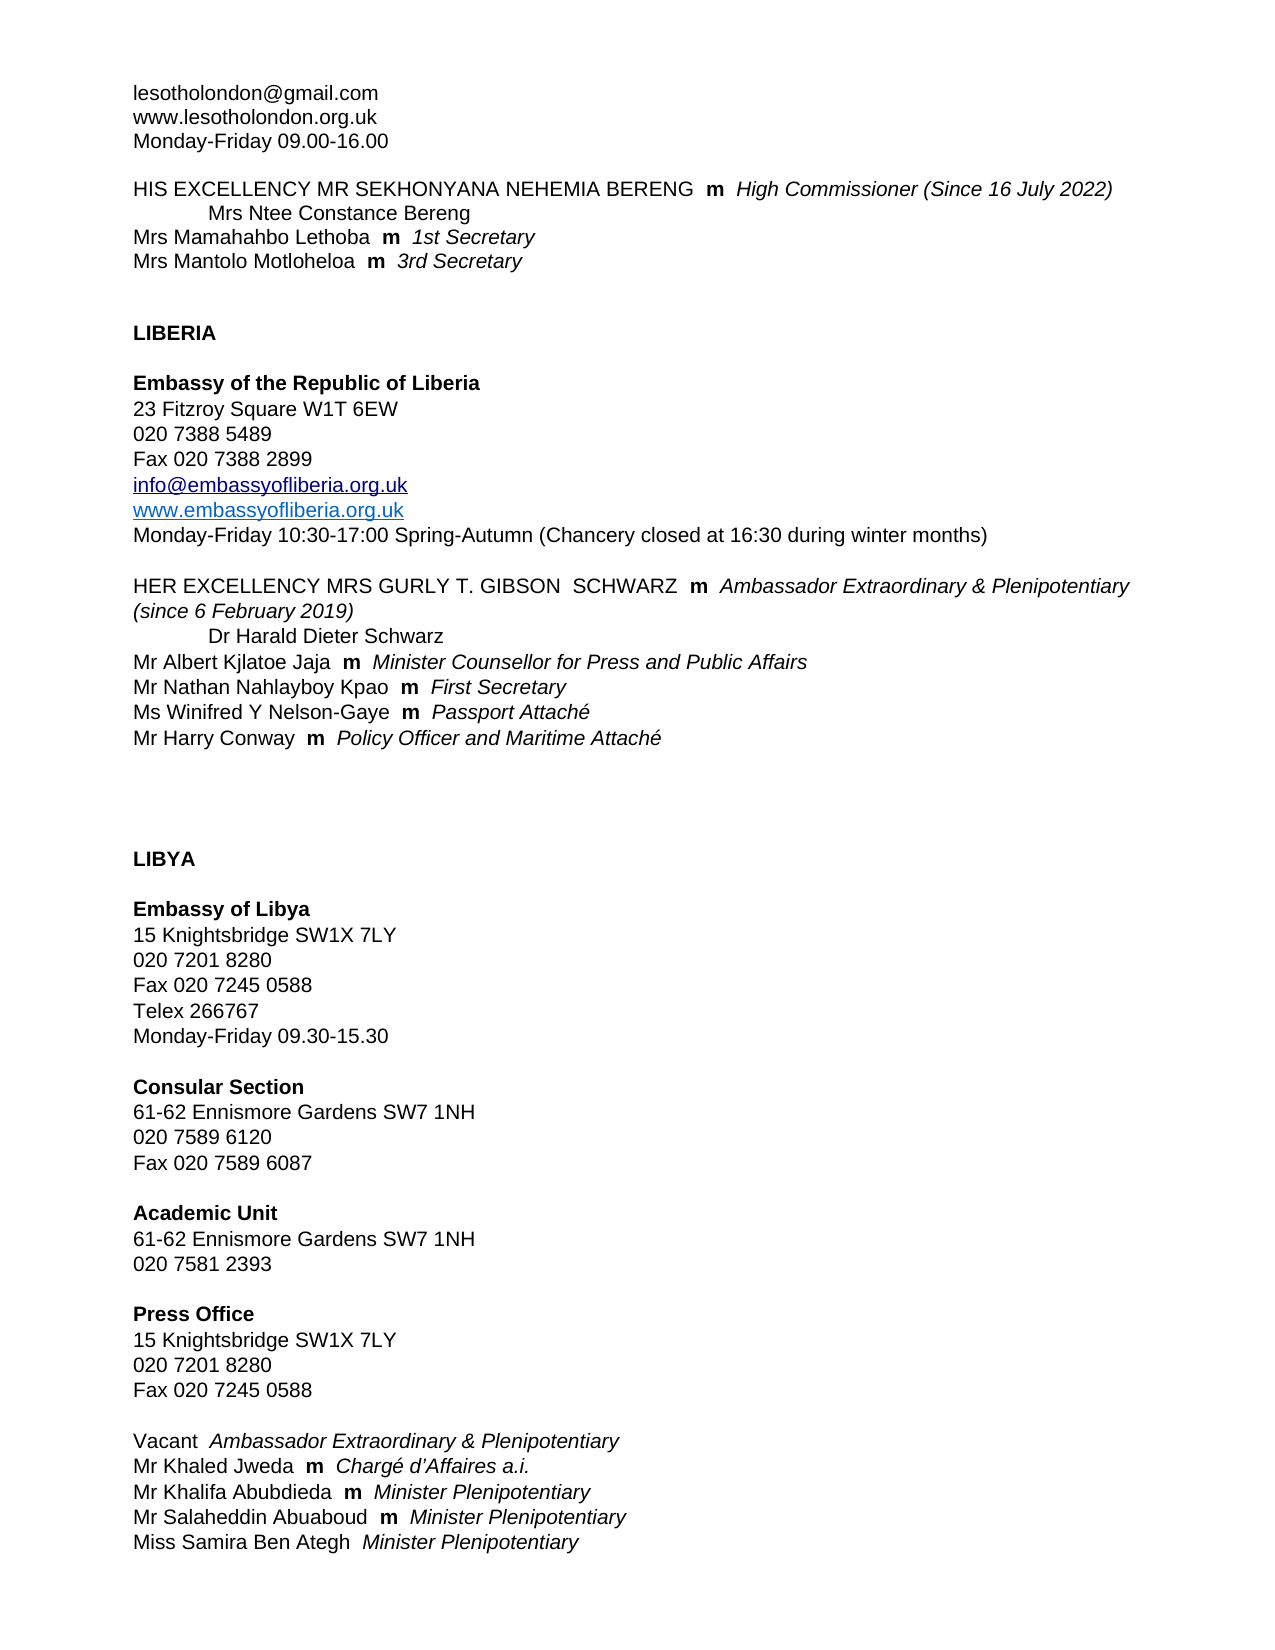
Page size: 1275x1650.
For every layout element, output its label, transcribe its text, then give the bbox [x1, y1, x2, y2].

text HIS EXCELLENCY MR SEKHONYANA NEHEMIA BERENG m High Commissioner (Since 16 July 2022) [133, 177, 1181, 201]
text Fax 020 7245 0588 [133, 1378, 1181, 1402]
text Mrs Mamahahbo Lethoba m 1st Secretary [133, 225, 1181, 249]
text Mr Khaled Jweda m Chargé d’Affaires a.i. [133, 1454, 1181, 1478]
text 020 7201 8280 [133, 1353, 1181, 1377]
text Vacant Ambassador Extraordinary & Plenipotentiary [133, 1429, 1181, 1453]
text Embassy of the Republic of Liberia [133, 371, 1181, 395]
text Mr Nathan Nahlayboy Kpao m First Secretary [133, 675, 1181, 699]
text 15 Knightsbridge SW1X 7LY [133, 1328, 1181, 1352]
text 020 7581 2393 [133, 1252, 1181, 1276]
text 020 7589 6120 [133, 1125, 1181, 1149]
text www.embassyofliberia.org.uk [133, 498, 1181, 522]
text Press Office [133, 1302, 1181, 1326]
text HER EXCELLENCY MRS GURLY T. GIBSON SCHWARZ m Ambassador Extraordinary & Plenipotentiary (since 6 February 2019) [133, 574, 1181, 623]
text LIBERIA [133, 321, 1181, 344]
text www.lesotholondon.org.uk [133, 105, 1181, 129]
text Dr Harald Dieter Schwarz [133, 624, 1181, 648]
text 23 Fitzroy Square W1T 6EW [133, 396, 1181, 420]
text 61-62 Ennismore Gardens SW7 1NH [133, 1100, 1181, 1124]
text Miss Samira Ben Ategh Minister Plenipotentiary [133, 1530, 1181, 1554]
text Consular Section [133, 1074, 1181, 1098]
text Fax 020 7245 0588 [133, 973, 1181, 997]
text Monday-Friday 09.30-15.30 [133, 1024, 1181, 1048]
text lesotholondon@gmail.com [133, 81, 1181, 105]
text Ms Winifred Y Nelson-Gaye m Passport Attaché [133, 700, 1181, 724]
text Academic Unit [133, 1201, 1181, 1225]
text Mrs Ntee Constance Bereng [133, 201, 1181, 225]
text Mr Harry Conway m Policy Officer and Maritime Attaché [133, 726, 1181, 749]
text 61-62 Ennismore Gardens SW7 1NH [133, 1226, 1181, 1250]
text 15 Knightsbridge SW1X 7LY [133, 923, 1181, 947]
text Mr Khalifa Abubdieda m Minister Plenipotentiary [133, 1479, 1181, 1503]
text Mr Albert Kjlatoe Jaja m Minister Counsellor for Press and Public Affairs [133, 649, 1181, 673]
text info@embassyofliberia.org.uk [133, 472, 1181, 496]
text Embassy of Libya [133, 897, 1181, 921]
text Telex 266767 [133, 998, 1181, 1022]
text Monday-Friday 09.00-16.00 [133, 129, 1181, 153]
text Mrs Mantolo Motloheloa m 3rd Secretary [133, 249, 1181, 273]
text LIBYA [133, 847, 1181, 871]
text 020 7201 8280 [133, 948, 1181, 972]
text Monday-Friday 10:30-17:00 Spring-Autumn (Chancery closed at 16:30 during winter months) [133, 523, 1181, 547]
text Fax 020 7388 2899 [133, 447, 1181, 471]
text 020 7388 5489 [133, 422, 1181, 446]
text Fax 020 7589 6087 [133, 1150, 1181, 1174]
text Mr Salaheddin Abuaboud m Minister Plenipotentiary [133, 1505, 1181, 1529]
